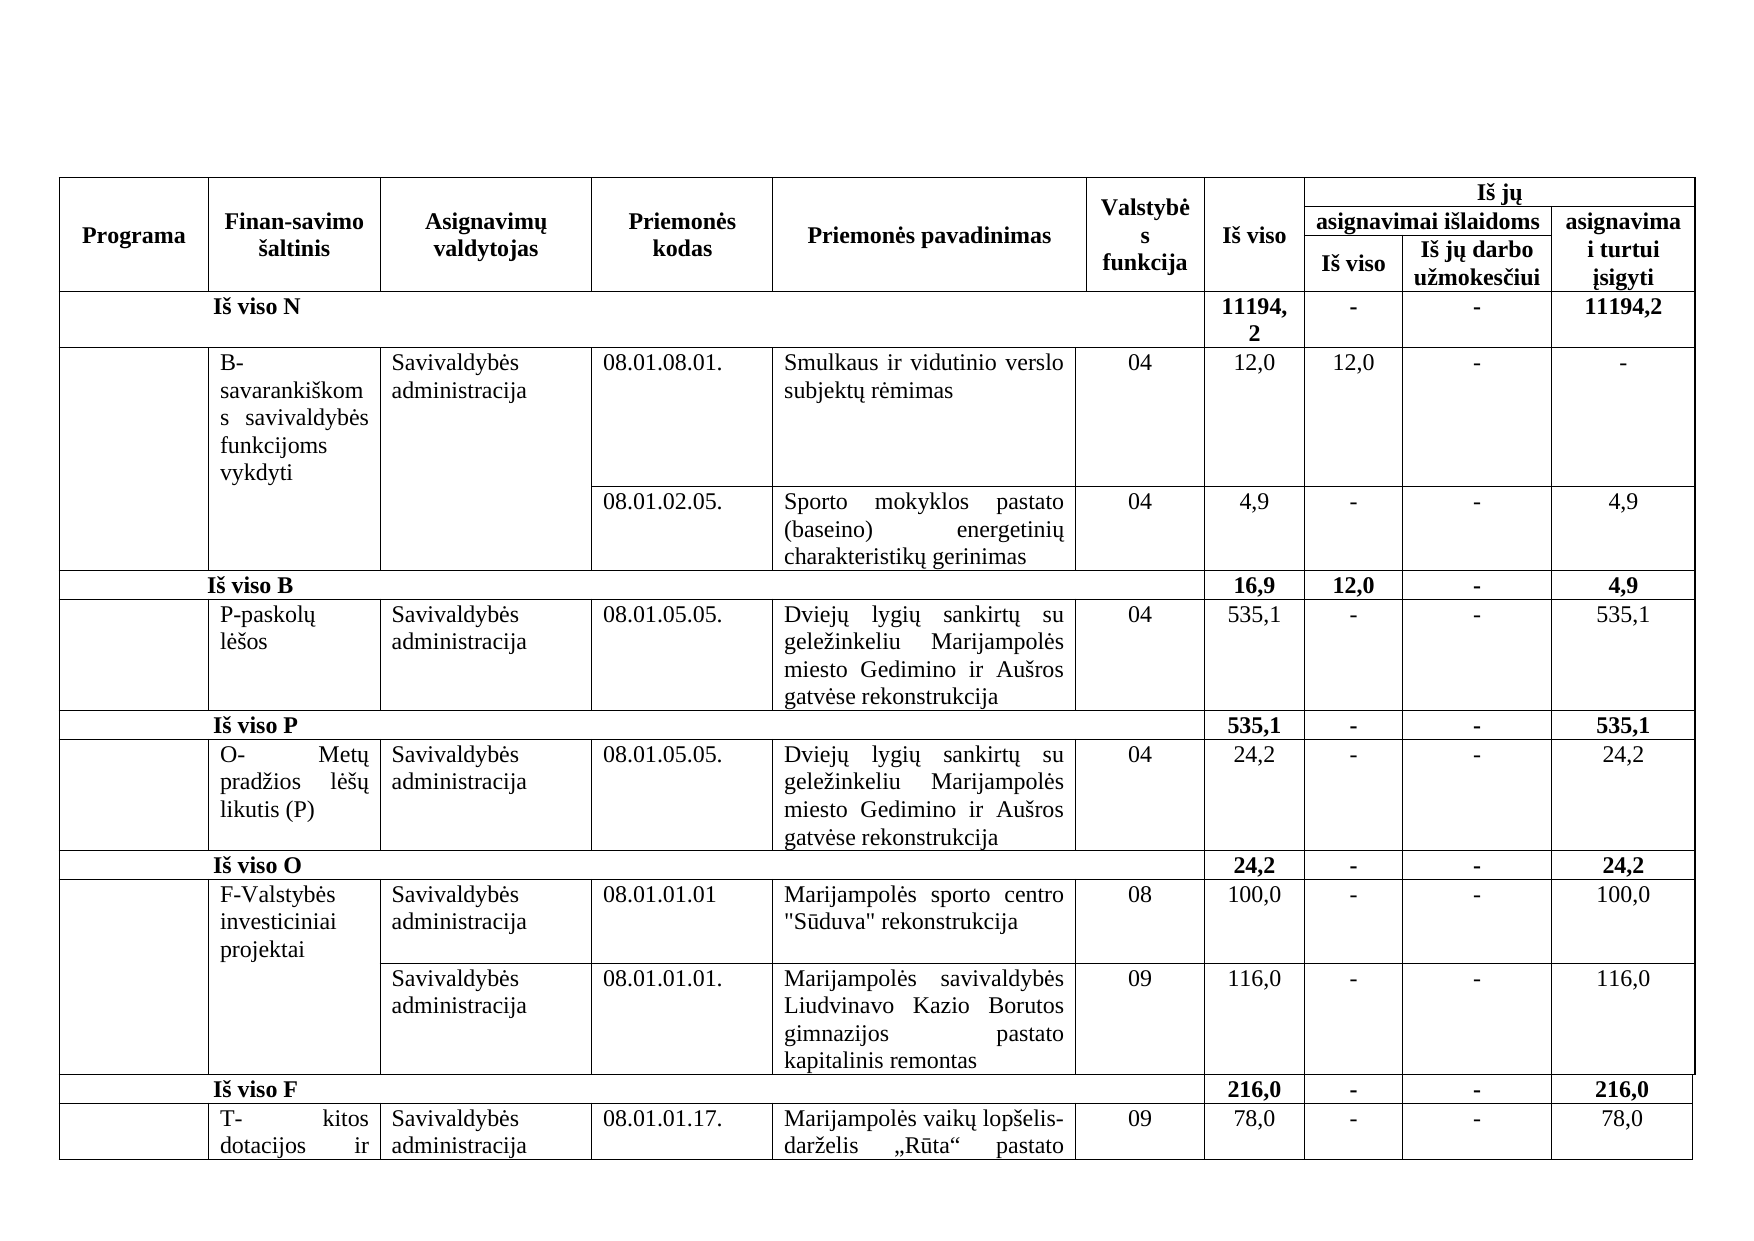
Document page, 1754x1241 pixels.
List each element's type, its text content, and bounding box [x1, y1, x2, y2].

table_cell 216,0 [1205, 1075, 1304, 1103]
table_cell 100,0 [1552, 880, 1694, 963]
table_cell - [1305, 292, 1402, 347]
table_cell Marijampolės sporto centro "Sūduva" rekonstrukcija [773, 880, 1075, 963]
table_header Finan-savimo šaltinis [209, 178, 380, 291]
table_cell Iš viso F [60, 1075, 1204, 1103]
table_cell 535,1 [1552, 711, 1694, 739]
table_cell 100,0 [1205, 880, 1304, 963]
table_cell 08.01.05.05. [592, 740, 772, 850]
table_cell Iš viso B [60, 571, 1204, 598]
table_cell 78,0 [1205, 1104, 1304, 1159]
table_cell 24,2 [1552, 851, 1694, 879]
table_cell - [1403, 740, 1551, 850]
table_cell 535,1 [1205, 711, 1304, 739]
table_cell 78,0 [1552, 1104, 1692, 1159]
table_cell F-Valstybės investiciniai projektai [209, 880, 380, 963]
table_cell [209, 486, 380, 570]
table_cell [60, 963, 208, 1074]
table_cell 24,2 [1552, 740, 1694, 850]
table_cell 116,0 [1552, 964, 1694, 1074]
table_cell asignavimai turtui įsigyti [1552, 207, 1694, 291]
table_cell Savivaldybės administracija [381, 964, 591, 1074]
table_cell Sporto mokyklos pastato (baseino) energetinių charakteristikų gerinimas [773, 487, 1075, 570]
table_cell 12,0 [1305, 571, 1402, 598]
table_cell 535,1 [1205, 600, 1304, 710]
table_cell - [1305, 880, 1402, 963]
table_cell Savivaldybės administracija [381, 348, 591, 486]
table_cell 535,1 [1552, 600, 1694, 710]
table_cell [209, 963, 380, 1074]
table_cell 116,0 [1205, 964, 1304, 1074]
table_cell P-paskolų lėšos [209, 600, 380, 710]
table_cell - [1305, 487, 1402, 570]
table_cell 04 [1076, 348, 1204, 486]
table_cell 4,9 [1552, 571, 1694, 598]
table_cell 08 [1076, 880, 1204, 963]
table_cell - [1403, 292, 1551, 347]
table_cell 11194,2 [1552, 292, 1694, 347]
table_cell 4,9 [1552, 487, 1694, 570]
table_cell 08.01.01.17. [592, 1104, 772, 1159]
table_cell [60, 348, 208, 486]
table_cell T- kitos dotacijos ir [209, 1104, 380, 1159]
table_cell - [1305, 1104, 1402, 1159]
table_cell [60, 880, 208, 963]
table_cell 08.01.01.01. [592, 964, 772, 1074]
table_cell - [1403, 711, 1551, 739]
table_cell [60, 600, 208, 710]
table_header Priemonės pavadinimas [773, 178, 1086, 291]
table_cell 16,9 [1205, 571, 1304, 598]
table_cell Savivaldybės administracija [381, 600, 591, 710]
table_cell - [1305, 1075, 1402, 1103]
table_cell 12,0 [1205, 348, 1304, 486]
table_cell Savivaldybės administracija [381, 1104, 591, 1159]
table_cell 04 [1076, 600, 1204, 710]
table_cell Iš viso [1305, 236, 1402, 291]
table_cell Iš viso P [60, 711, 1204, 739]
table_cell - [1403, 964, 1551, 1074]
table_cell Iš viso O [60, 851, 1204, 879]
table_header Asignavimų valdytojas [381, 178, 591, 291]
table_cell - [1305, 851, 1402, 879]
table_cell 08.01.01.01 [592, 880, 772, 963]
table_cell Savivaldybės administracija [381, 740, 591, 850]
table_cell B-savarankiškoms savivaldybės funkcijoms vykdyti [209, 348, 380, 486]
table_cell - [1552, 348, 1694, 486]
table_cell asignavimai išlaidoms [1305, 207, 1551, 234]
table_cell 4,9 [1205, 487, 1304, 570]
table_cell - [1403, 571, 1551, 598]
table_cell Iš viso N [60, 292, 1204, 347]
table_cell 12,0 [1305, 348, 1402, 486]
table_cell Marijampolės vaikų lopšelis-darželis „Rūta“ pastato [773, 1104, 1075, 1159]
table_header Valstybės funkcija [1087, 178, 1204, 291]
table_cell Savivaldybės administracija [381, 880, 591, 963]
table_cell O- Metų pradžios lėšų likutis (P) [209, 740, 380, 850]
table_cell - [1403, 851, 1551, 879]
table_header Iš jų [1305, 178, 1694, 206]
table_cell 09 [1076, 1104, 1204, 1159]
table_cell Smulkaus ir vidutinio verslo subjektų rėmimas [773, 348, 1075, 486]
table_header Priemonės kodas [592, 178, 772, 291]
table_cell - [1305, 964, 1402, 1074]
table_cell - [1403, 600, 1551, 710]
table_header Iš viso [1205, 178, 1304, 291]
table_cell - [1403, 348, 1551, 486]
table_cell - [1403, 880, 1551, 963]
table_cell - [1305, 711, 1402, 739]
table_cell [60, 740, 208, 850]
table_cell 09 [1076, 964, 1204, 1074]
table_cell 04 [1076, 740, 1204, 850]
table_cell Dviejų lygių sankirtų su geležinkeliu Marijampolės miesto Gedimino ir Aušros gatvėse rekonstrukcija [773, 740, 1075, 850]
table_cell 08.01.02.05. [592, 487, 772, 570]
table_cell - [1403, 1104, 1551, 1159]
table_header Programa [60, 178, 208, 291]
table_cell 08.01.05.05. [592, 600, 772, 710]
table_cell 08.01.08.01. [592, 348, 772, 486]
table_cell 216,0 [1552, 1075, 1692, 1103]
table_cell 24,2 [1205, 740, 1304, 850]
table_cell Marijampolės savivaldybės Liudvinavo Kazio Borutos gimnazijos pastato kapitalinis remontas [773, 964, 1075, 1074]
table_cell 24,2 [1205, 851, 1304, 879]
table_cell - [1403, 487, 1551, 570]
table_cell [60, 1104, 208, 1159]
table_cell - [1403, 1075, 1551, 1103]
table_cell - [1305, 600, 1402, 710]
table_cell [381, 486, 591, 570]
table_cell - [1305, 740, 1402, 850]
table_cell 11194,2 [1205, 292, 1304, 347]
table_cell [60, 486, 208, 570]
table_cell 04 [1076, 487, 1204, 570]
table_cell Iš jų darbo užmokesčiui [1403, 236, 1551, 291]
table_cell Dviejų lygių sankirtų su geležinkeliu Marijampolės miesto Gedimino ir Aušros gatvėse rekonstrukcija [773, 600, 1075, 710]
